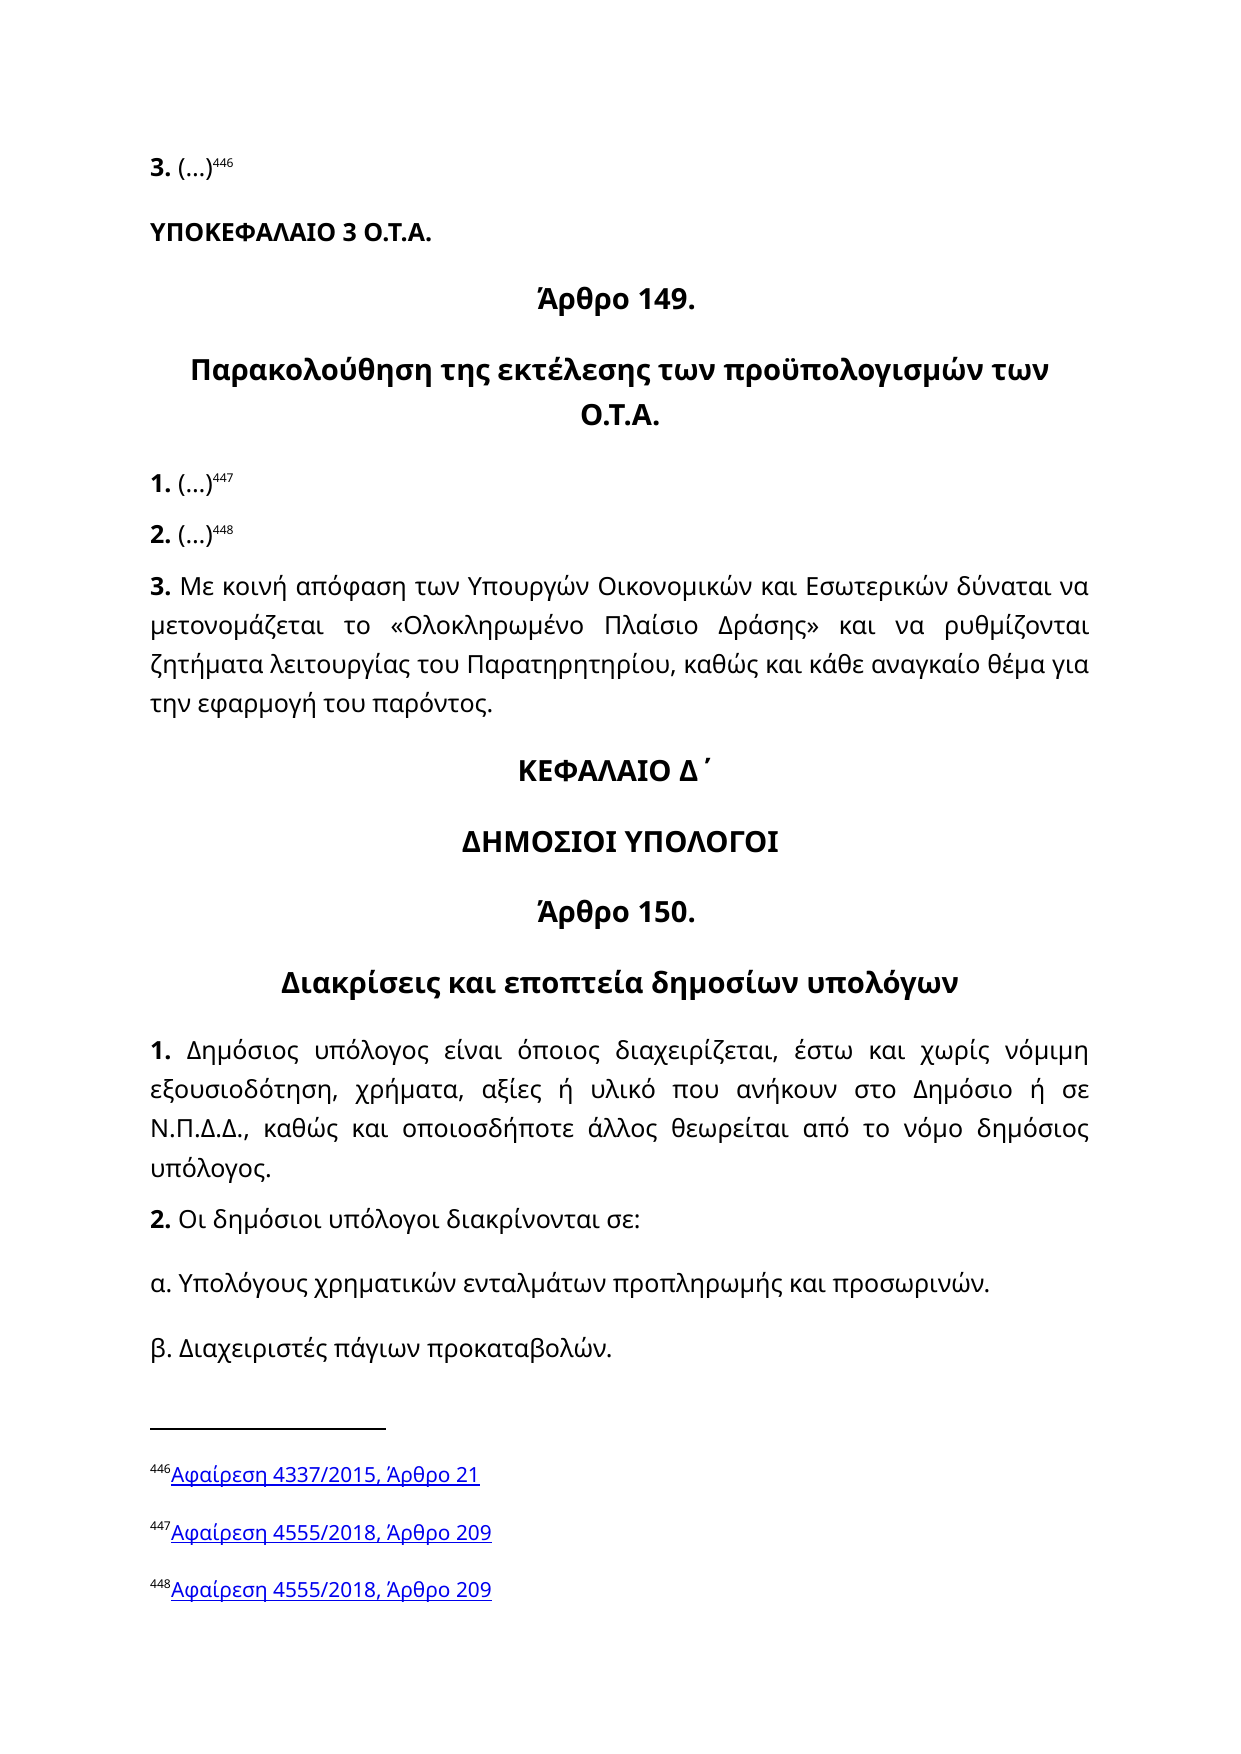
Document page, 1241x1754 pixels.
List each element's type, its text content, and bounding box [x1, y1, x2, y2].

text 2. (…) [150, 517, 1090, 551]
subtitle ΔΗΜΟΣΙΟΙ ΥΠΟΛΟΓΟΙ [150, 821, 1090, 861]
text β. Διαχειριστές πάγιων προκαταβολών. [150, 1330, 1090, 1364]
text Αφαίρεση 4555/2018, Άρθρο 209 [150, 1576, 1090, 1604]
text Αφαίρεση 4337/2015, Άρθρο 21 [150, 1460, 1090, 1489]
text ΥΠΟΚΕΦΑΛΑΙΟ 3 Ο.Τ.Α. [150, 214, 1090, 248]
subtitle Διακρίσεις και εποπτεία δημοσίων υπολόγων [150, 962, 1090, 1002]
text 1. Δημόσιος υπόλογος είναι όποιος διαχειρίζεται, έστω και χωρίς νόμιμη εξουσιοδότηση, χρήματα, αξίες ή υλικό που ανήκουν στο Δημόσιο ή σε Ν.Π.Δ.Δ., καθώς και οποιοσδήποτε άλλος θεωρείται από το νόμο δημόσιος υπόλογος. [150, 1033, 1090, 1184]
text 1. (…) [150, 465, 1090, 499]
subtitle ΚΕΦΑΛΑΙΟ Δ΄ [150, 750, 1090, 790]
text 2. Οι δημόσιοι υπόλογοι διακρίνονται σε: [150, 1202, 1090, 1236]
text Αφαίρεση 4555/2018, Άρθρο 209 [150, 1518, 1090, 1546]
subtitle Άρθρο 149. [150, 278, 1090, 318]
subtitle Παρακολούθηση της εκτέλεσης των προϋπολογισμών των Ο.Τ.Α. [150, 349, 1090, 434]
text 3. Με κοινή απόφαση των Υπουργών Οικονομικών και Εσωτερικών δύναται να μετονομάζεται το «Ολοκληρωμένο Πλαίσιο Δράσης» και να ρυθμίζονται ζητήματα λειτουργίας του Παρατηρητηρίου, καθώς και κάθε αναγκαίο θέμα για την εφαρμογή του παρόντος. [150, 568, 1090, 720]
subtitle Άρθρο 150. [150, 891, 1090, 931]
text α. Υπολόγους χρηματικών ενταλμάτων προπληρωμής και προσωρινών. [150, 1266, 1090, 1300]
text 3. (…) [150, 150, 1090, 184]
